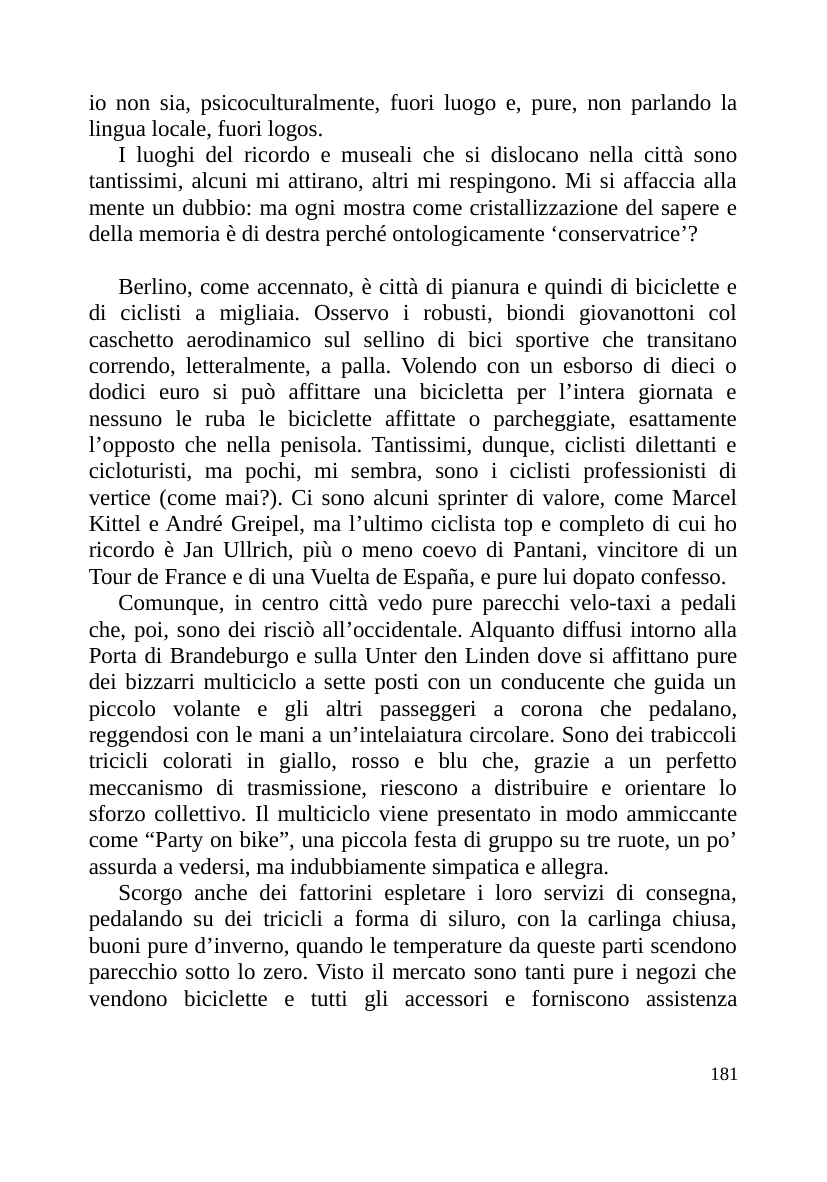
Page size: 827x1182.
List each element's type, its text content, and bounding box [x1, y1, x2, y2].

text io non sia, psicoculturalmente, fuori luogo e, pure, non parlando la lingua locale, fuori logos. [88, 88, 738, 141]
text Scorgo anche dei fattorini espletare i loro servizi di consegna, pedalando su dei tricicli a forma di siluro, con la carlinga chiusa, buoni pure d’inverno, quando le temperature da queste parti scendono parecchio sotto lo zero. Visto il mercato sono tanti pure i negozi che vendono biciclette e tutti gli accessori e forniscono assistenza [88, 879, 738, 1011]
text Berlino, come accennato, è città di pianura e quindi di biciclette e di ciclisti a migliaia. Osservo i robusti, biondi giovanottoni col caschetto aerodinamico sul sellino di bici sportive che transitano correndo, letteralmente, a palla. Volendo con un esborso di dieci o dodici euro si può affittare una bicicletta per l’intera giornata e nessuno le ruba le biciclette affittate o parcheggiate, esattamente l’opposto che nella penisola. Tantissimi, dunque, ciclisti dilettanti e cicloturisti, ma pochi, mi sembra, sono i ciclisti professionisti di vertice (come mai?). Ci sono alcuni sprinter di valore, come Marcel Kittel e André Greipel, ma l’ultimo ciclista top e completo di cui ho ricordo è Jan Ullrich, più o meno coevo di Pantani, vincitore di un Tour de France e di una Vuelta de España, e pure lui dopato confesso. [88, 273, 738, 589]
text I luoghi del ricordo e museali che si dislocano nella città sono tantissimi, alcuni mi attirano, altri mi respingono. Mi si affaccia alla mente un dubbio: ma ogni mostra come cristallizzazione del sapere e della memoria è di destra perché ontologicamente ‘conservatrice’? [88, 141, 738, 247]
text Comunque, in centro città vedo pure parecchi velo-taxi a pedali che, poi, sono dei risciò all’occidentale. Alquanto diffusi intorno alla Porta di Brandeburgo e sulla Unter den Linden dove si affittano pure dei bizzarri multiciclo a sette posti con un conducente che guida un piccolo volante e gli altri passeggeri a corona che pedalano, reggendosi con le mani a un’intelaiatura circolare. Sono dei trabiccoli tricicli colorati in giallo, rosso e blu che, grazie a un perfetto meccanismo di trasmissione, riescono a distribuire e orientare lo sforzo collettivo. Il multiciclo viene presentato in modo ammiccante come “Party on bike”, una piccola festa di gruppo su tre ruote, un po’ assurda a vedersi, ma indubbiamente simpatica e allegra. [88, 589, 738, 879]
